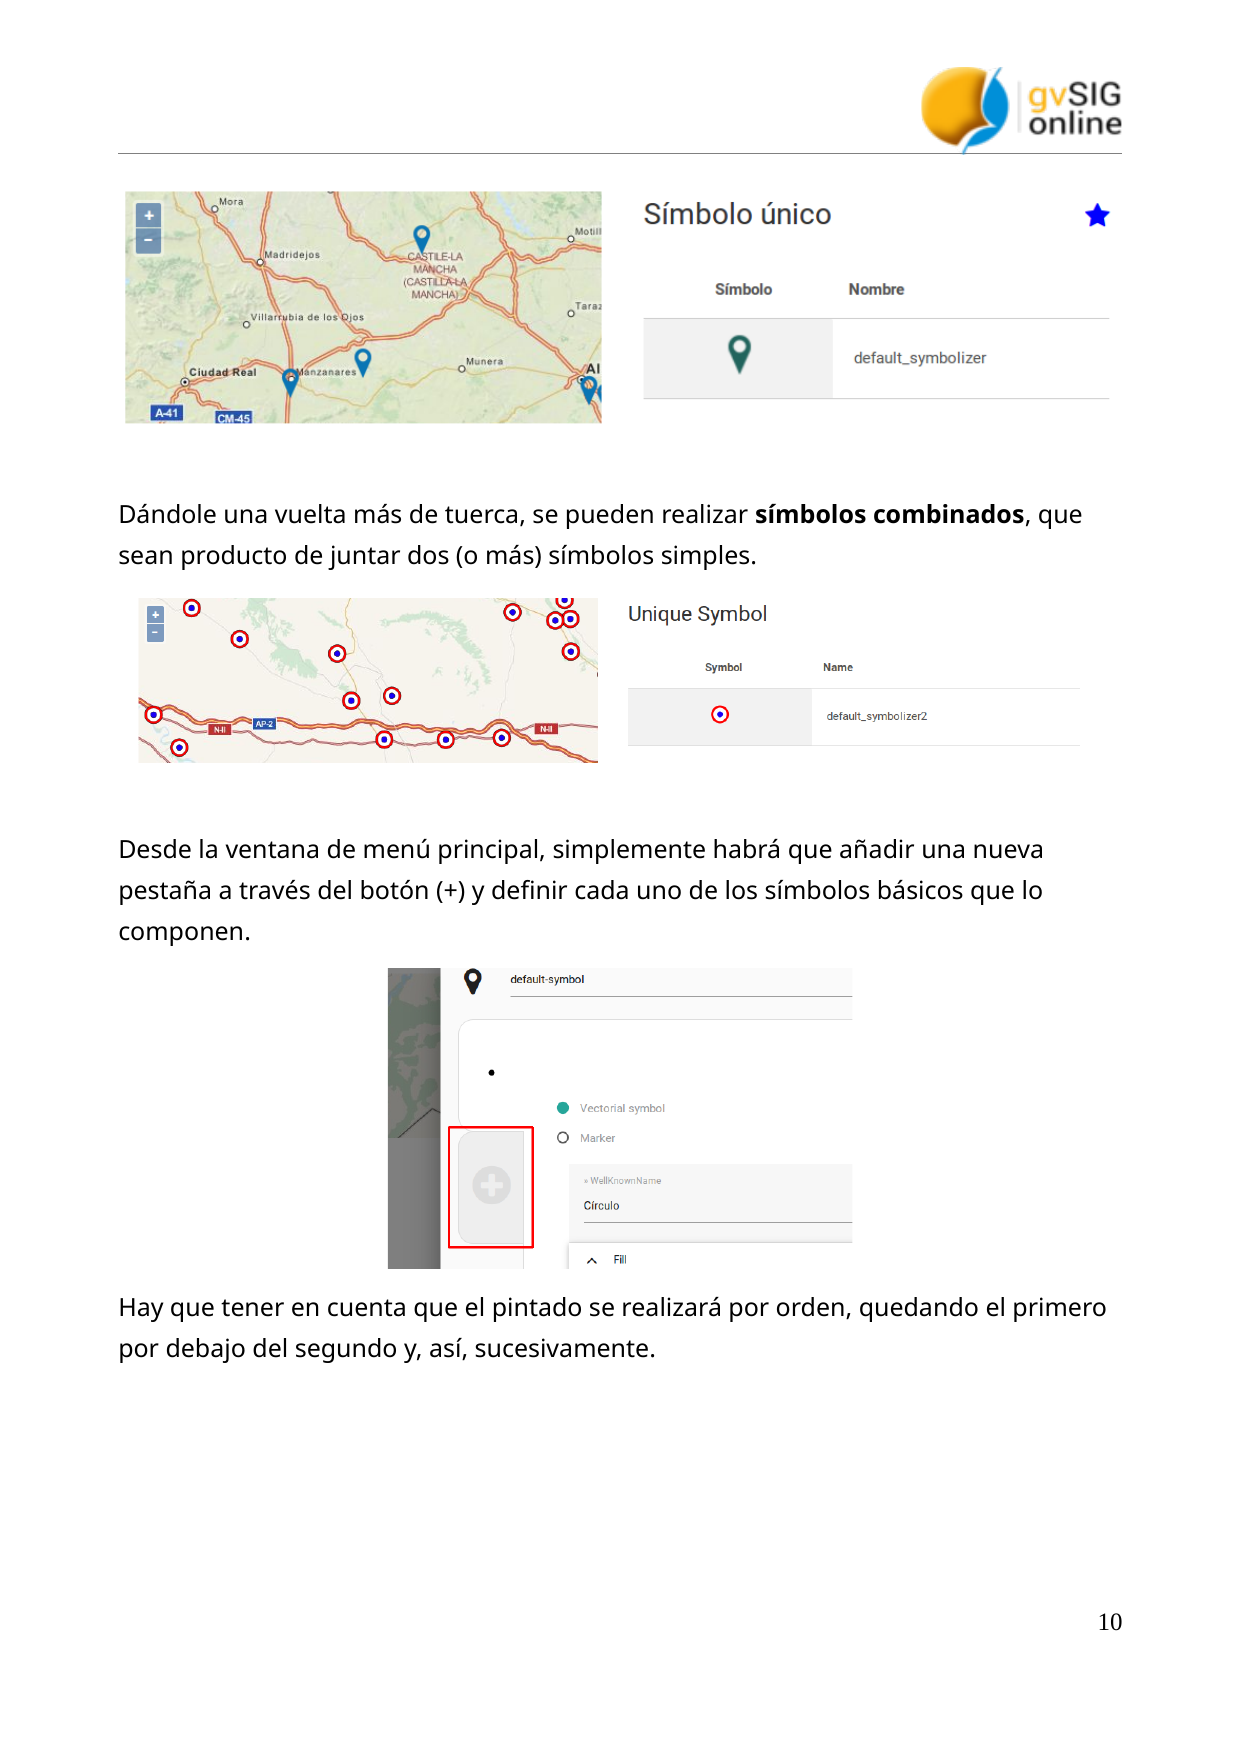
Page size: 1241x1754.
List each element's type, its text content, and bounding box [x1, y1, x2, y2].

picture [118, 182, 1123, 435]
picture [921, 67, 1122, 155]
text Desde la ventana de menú principal, simplemente habrá que añadir una nueva pestaña a través del botón (+) y definir cada uno de los símbolos básicos que lo componen. [118, 832, 1122, 947]
text Hay que tener en cuenta que el pintado se realizará por orden, quedando el primero por debajo del segundo y, así, sucesivamente. [118, 1289, 1122, 1364]
picture [118, 592, 1123, 770]
text Dándole una vuelta más de tuerca, se pueden realizar símbolos combinados, que sean producto de juntar dos (o más) símbolos simples. [118, 496, 1122, 571]
picture [387, 968, 853, 1269]
